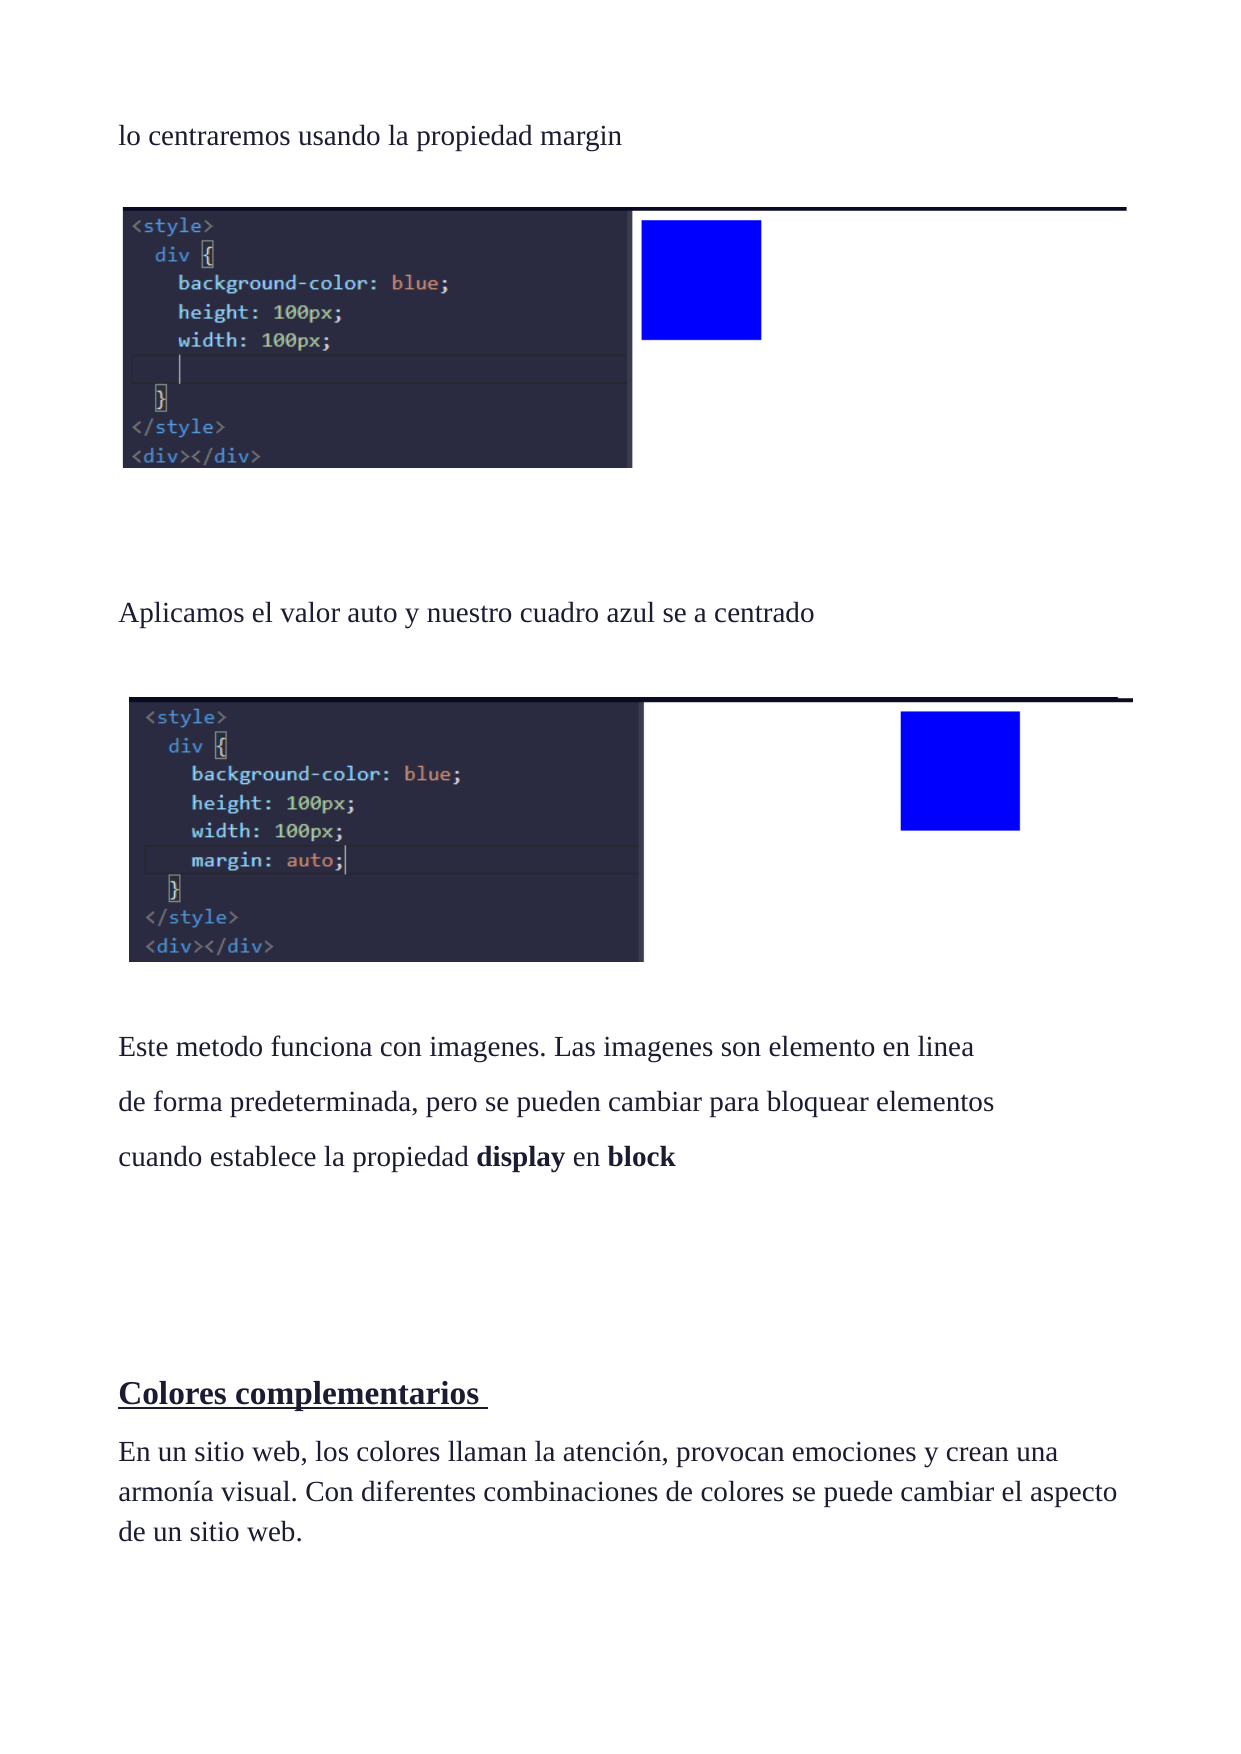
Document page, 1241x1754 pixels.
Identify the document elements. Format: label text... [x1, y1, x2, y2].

picture [122, 207, 1127, 468]
text Aplicamos el valor auto y nuestro cuadro azul se a centrado [118, 595, 1122, 629]
text de forma predeterminada, pero se pueden cambiar para bloquear elementos [118, 1084, 1122, 1118]
text lo centraremos usando la propiedad margin [118, 118, 1122, 152]
text En un sitio web, los colores llaman la atención, provocan emociones y crean una armonía visual. Con diferentes combinaciones de colores se puede cambiar el aspecto de un sitio web. [118, 1434, 1122, 1548]
text Este metodo funciona con imagenes. Las imagenes son elemento en linea [118, 1029, 1122, 1063]
text Colores complementarios [118, 1374, 1122, 1412]
text cuando establece la propiedad display en block [118, 1139, 1122, 1172]
picture [129, 697, 1133, 962]
